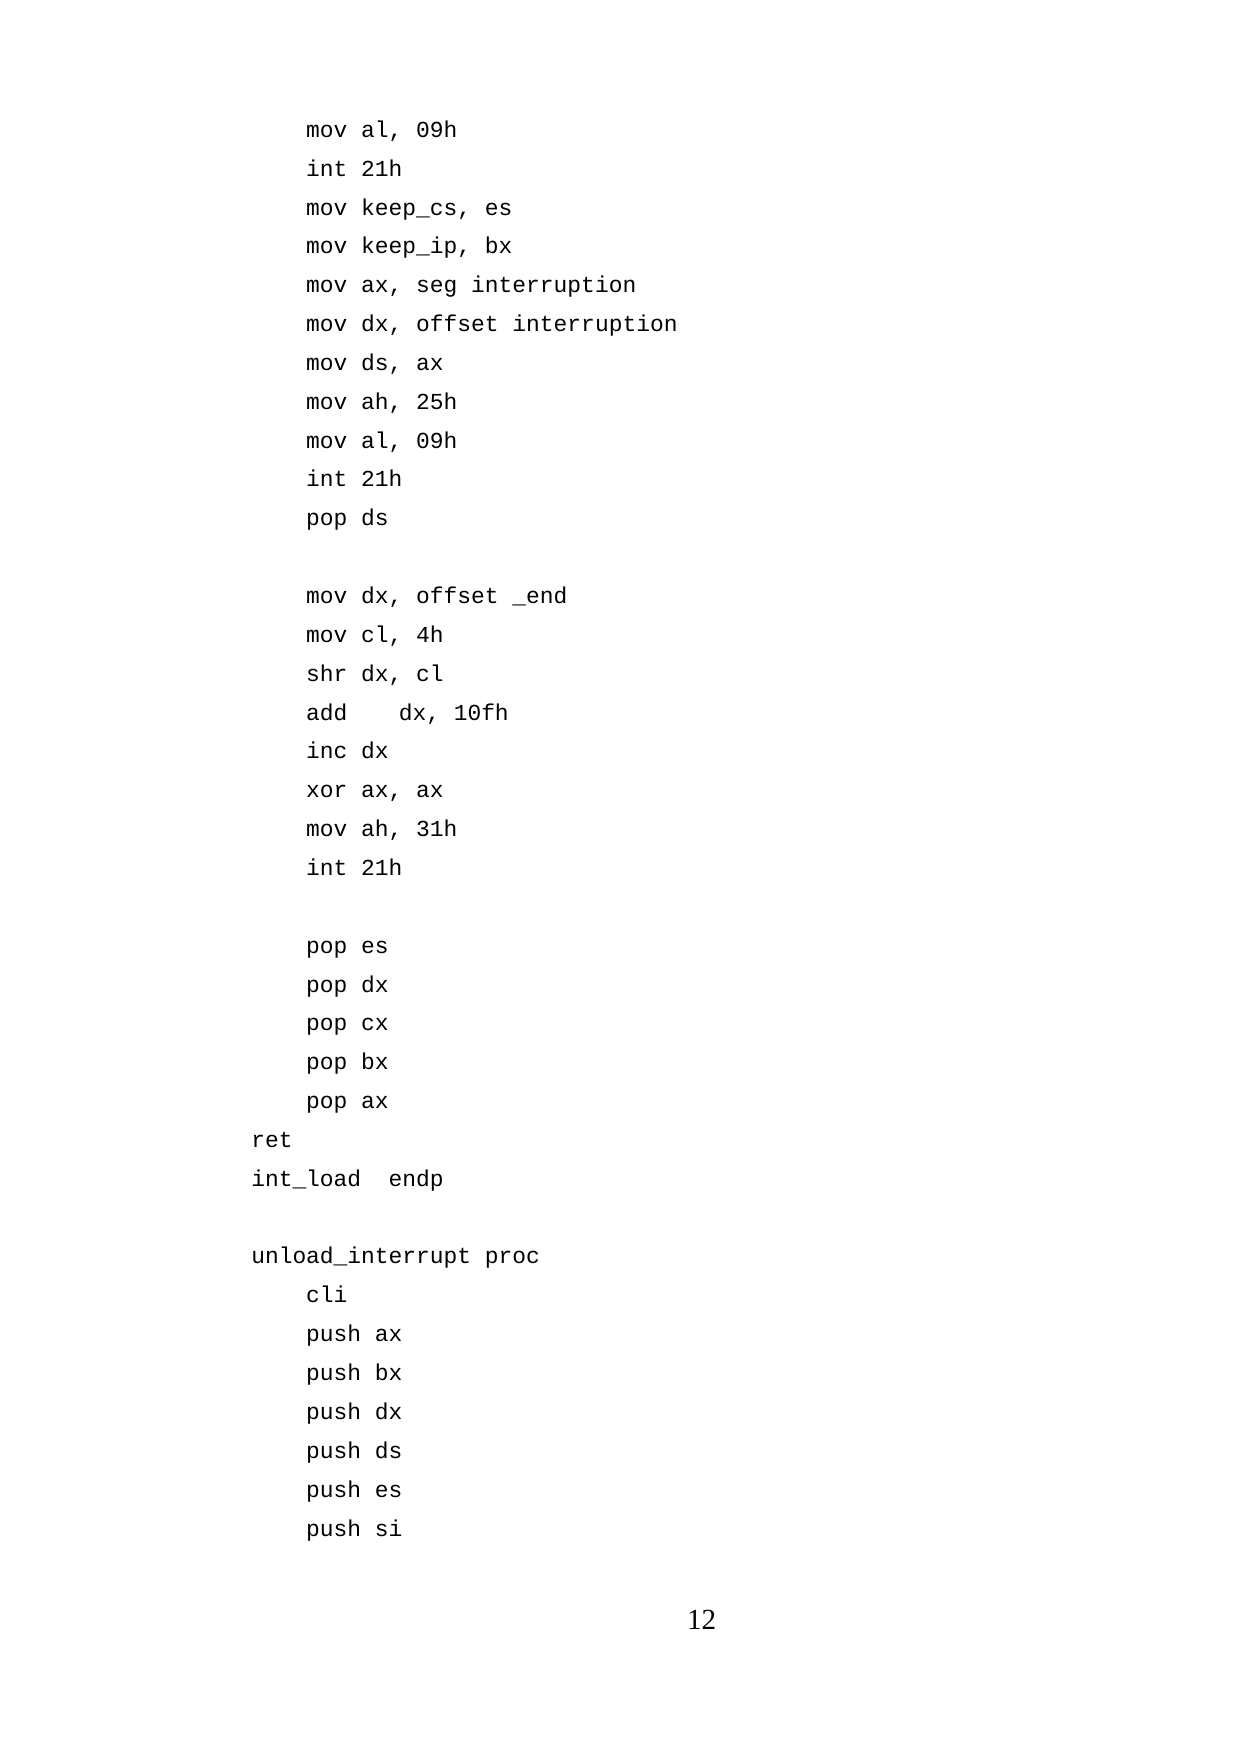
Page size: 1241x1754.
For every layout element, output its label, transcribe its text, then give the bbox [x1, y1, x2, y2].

text mov ah, 31h [177, 817, 1152, 843]
text int 21h [177, 856, 1152, 882]
text inc dx [177, 740, 1152, 766]
text push ax [177, 1323, 1152, 1348]
text shr dx, cl [177, 662, 1152, 688]
text mov keep_cs, es [177, 196, 1152, 222]
text add dx, 10fh [177, 701, 1152, 727]
text pop ax [177, 1089, 1152, 1115]
text push ds [177, 1439, 1152, 1465]
text push es [177, 1478, 1152, 1504]
text mov ds, ax [177, 351, 1152, 377]
text pop cx [177, 1012, 1152, 1038]
text cli [177, 1284, 1152, 1310]
text push bx [177, 1361, 1152, 1387]
text int 21h [177, 157, 1152, 183]
text pop bx [177, 1051, 1152, 1077]
text int_load endp [177, 1167, 1152, 1193]
text mov cl, 4h [177, 623, 1152, 649]
text int 21h [177, 468, 1152, 494]
text unload_interrupt proc [177, 1245, 1152, 1271]
text pop es [177, 934, 1152, 960]
text mov al, 09h [177, 429, 1152, 455]
text pop ds [177, 507, 1152, 533]
text push si [177, 1517, 1152, 1543]
text mov ax, seg interruption [177, 273, 1152, 299]
text mov dx, offset interruption [177, 312, 1152, 338]
text ret [177, 1128, 1152, 1154]
text xor ax, ax [177, 779, 1152, 804]
text mov dx, offset _end [177, 584, 1152, 610]
text pop dx [177, 973, 1152, 999]
text mov keep_ip, bx [177, 235, 1152, 261]
text mov al, 09h [177, 118, 1152, 144]
text push dx [177, 1400, 1152, 1426]
text mov ah, 25h [177, 390, 1152, 416]
